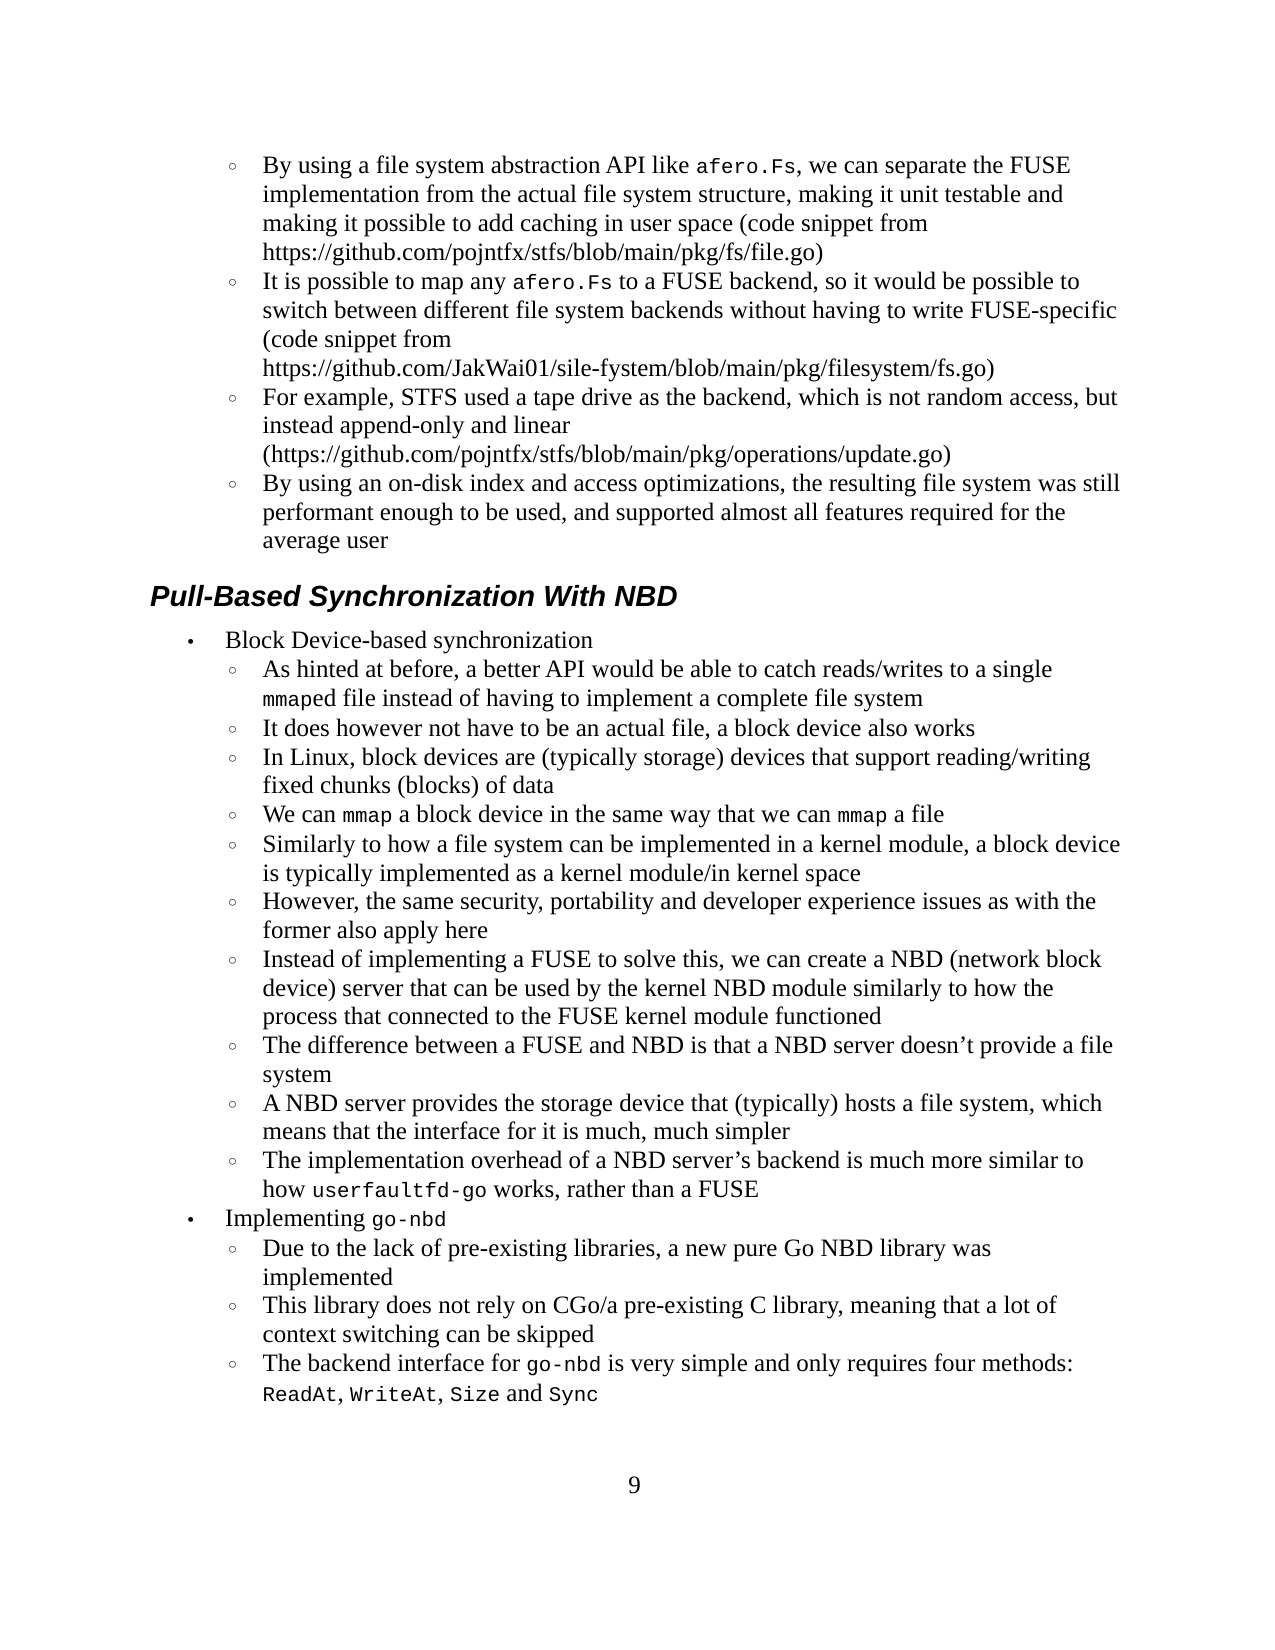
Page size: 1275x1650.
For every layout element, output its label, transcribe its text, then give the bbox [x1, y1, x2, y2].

list It is possible to map any afero.Fs to a FUSE backend, so it would be possible to switch between different file system backends without having to write FUSE-specific (code snippet from https://github.com/JakWai01/sile-fystem/blob/main/pkg/filesystem/fs.go) [225, 266, 1125, 382]
list In Linux, block devices are (typically storage) devices that support reading/writing fixed chunks (blocks) of data [225, 742, 1125, 799]
list It does however not have to be an actual file, a block device also works [225, 713, 1125, 742]
list This library does not rely on CGo/a pre-existing C library, meaning that a lot of context switching can be skipped [225, 1291, 1125, 1348]
list For example, STFS used a tape drive as the backend, which is not random access, but instead append-only and linear (https://github.com/pojntfx/stfs/blob/main/pkg/operations/update.go) [225, 382, 1125, 468]
list By using an on-disk index and access optimizations, the resulting file system was still performant enough to be used, and supported almost all features required for the average user [225, 468, 1125, 554]
list Similarly to how a file system can be implemented in a kernel module, a block device is typically implemented as a kernel module/in kernel space [225, 829, 1125, 886]
subtitle Pull-Based Synchronization With NBD [150, 579, 1125, 613]
list We can mmap a block device in the same way that we can mmap a file [225, 799, 1125, 829]
list However, the same security, portability and developer experience issues as with the former also apply here [225, 886, 1125, 944]
list The backend interface for go-nbd is very simple and only requires four methods: ReadAt, WriteAt, Size and Sync [225, 1348, 1125, 1407]
list By using a file system abstraction API like afero.Fs, we can separate the FUSE implementation from the actual file system structure, making it unit testable and making it possible to add caching in user space (code snippet from https://github.com/pojntfx/stfs/blob/main/pkg/fs/file.go) [225, 150, 1125, 266]
list The implementation overhead of a NBD server’s backend is much more similar to how userfaultfd-go works, rather than a FUSE [225, 1145, 1125, 1203]
list Instead of implementing a FUSE to solve this, we can create a NBD (network block device) server that can be used by the kernel NBD module similarly to how the process that connected to the FUSE kernel module functioned [225, 944, 1125, 1030]
list Due to the lack of pre-existing libraries, a new pure Go NBD library was implemented [225, 1233, 1125, 1291]
list A NBD server provides the storage device that (typically) hosts a file system, which means that the interface for it is much, much simpler [225, 1088, 1125, 1145]
list Block Device-based synchronization [187, 625, 1125, 654]
list The difference between a FUSE and NBD is that a NBD server doesn’t provide a file system [225, 1030, 1125, 1088]
list As hinted at before, a better API would be able to catch reads/writes to a single mmaped file instead of having to implement a complete file system [225, 654, 1125, 713]
list Implementing go-nbd [187, 1203, 1125, 1233]
